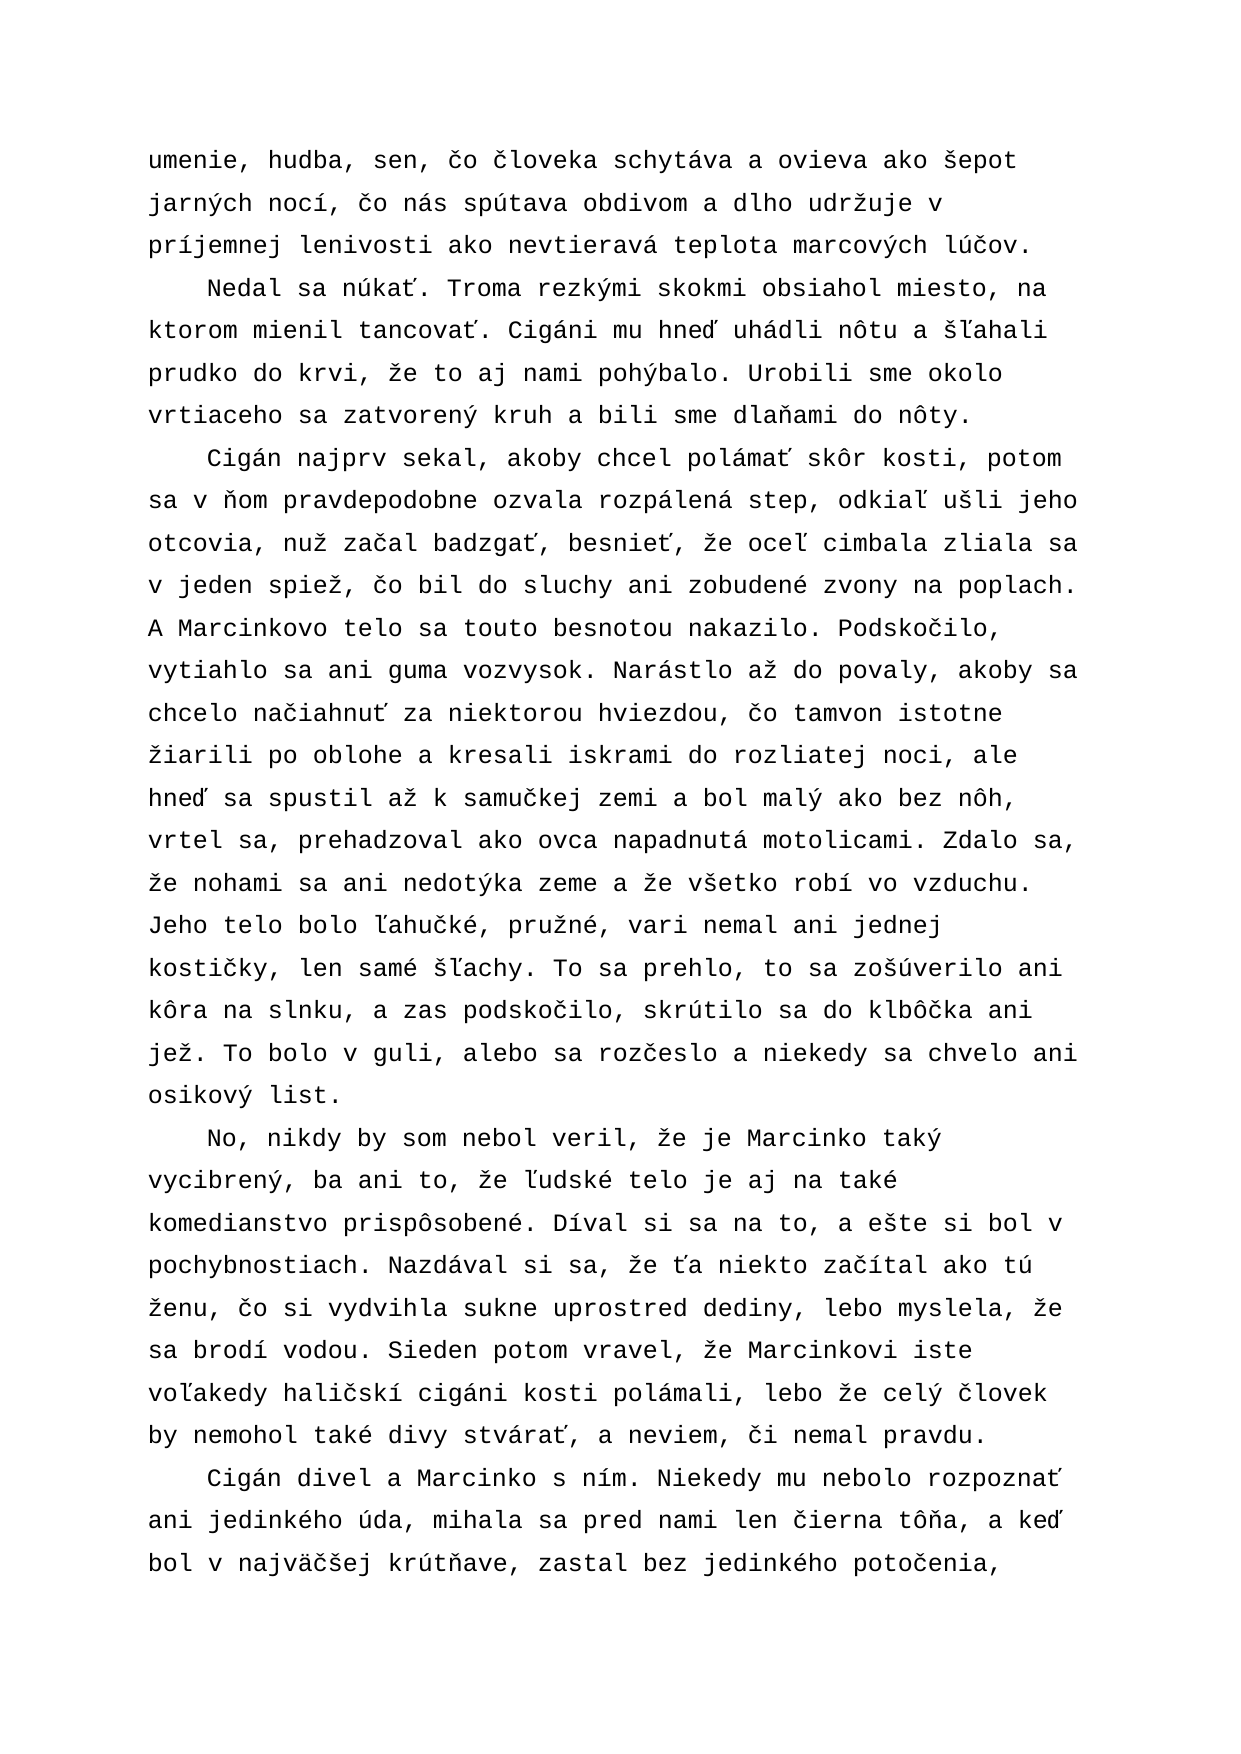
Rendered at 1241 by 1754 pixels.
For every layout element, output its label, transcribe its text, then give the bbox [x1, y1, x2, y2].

text Cigán najprv sekal, akoby chcel polámať skôr kosti, potom sa v ňom pravdepodobne ozvala rozpálená step, odkiaľ ušli jeho otcovia, nuž začal badzgať, besnieť, že oceľ cimbala zliala sa v jeden spiež, čo bil do sluchy ani zobudené zvony na poplach. A Marcinkovo telo sa touto besnotou nakazilo. Podskočilo, vytiahlo sa ani guma vozvysok. Narástlo až do povaly, akoby sa chcelo načiahnuť za niektorou hviezdou, čo tamvon istotne žiarili po oblohe a kresali iskrami do rozliatej noci, ale hneď sa spustil až k samučkej zemi a bol malý ako bez nôh, vrtel sa, prehadzoval ako ovca napadnutá motolicami. Zdalo sa, že nohami sa ani nedotýka zeme a že všetko robí vo vzduchu. Jeho telo bolo ľahučké, pružné, vari nemal ani jednej kostičky, len samé šľachy. To sa prehlo, to sa zošúverilo ani kôra na slnku, a zas podskočilo, skrútilo sa do klbôčka ani jež. To bolo v guli, alebo sa rozčeslo a niekedy sa chvelo ani osikový list. [148, 445, 1092, 1111]
text Nedal sa núkať. Troma rezkými skokmi obsiahol miesto, na ktorom mienil tancovať. Cigáni mu hneď uhádli nôtu a šľahali prudko do krvi, že to aj nami pohýbalo. Urobili sme okolo vrtiaceho sa zatvorený kruh a bili sme dlaňami do nôty. [148, 275, 1092, 431]
text Cigán divel a Marcinko s ním. Niekedy mu nebolo rozpoznať ani jedinkého úda, mihala sa pred nami len čierna tôňa, a keď bol v najväčšej krútňave, zastal bez jedinkého potočenia, [148, 1465, 1092, 1578]
text umenie, hudba, sen, čo človeka schytáva a ovieva ako šepot jarných nocí, čo nás spútava obdivom a dlho udržuje v príjemnej lenivosti ako nevtieravá teplota marcových lúčov. [148, 148, 1092, 261]
text No, nikdy by som nebol veril, že je Marcinko taký vycibrený, ba ani to, že ľudské telo je aj na také komedianstvo prispôsobené. Díval si sa na to, a ešte si bol v pochybnostiach. Nazdával si sa, že ťa niekto začítal ako tú ženu, čo si vydvihla sukne uprostred dediny, lebo myslela, že sa brodí vodou. Sieden potom vravel, že Marcinkovi iste voľakedy haličskí cigáni kosti polámali, lebo že celý človek by nemohol také divy stvárať, a neviem, či nemal pravdu. [148, 1125, 1092, 1451]
